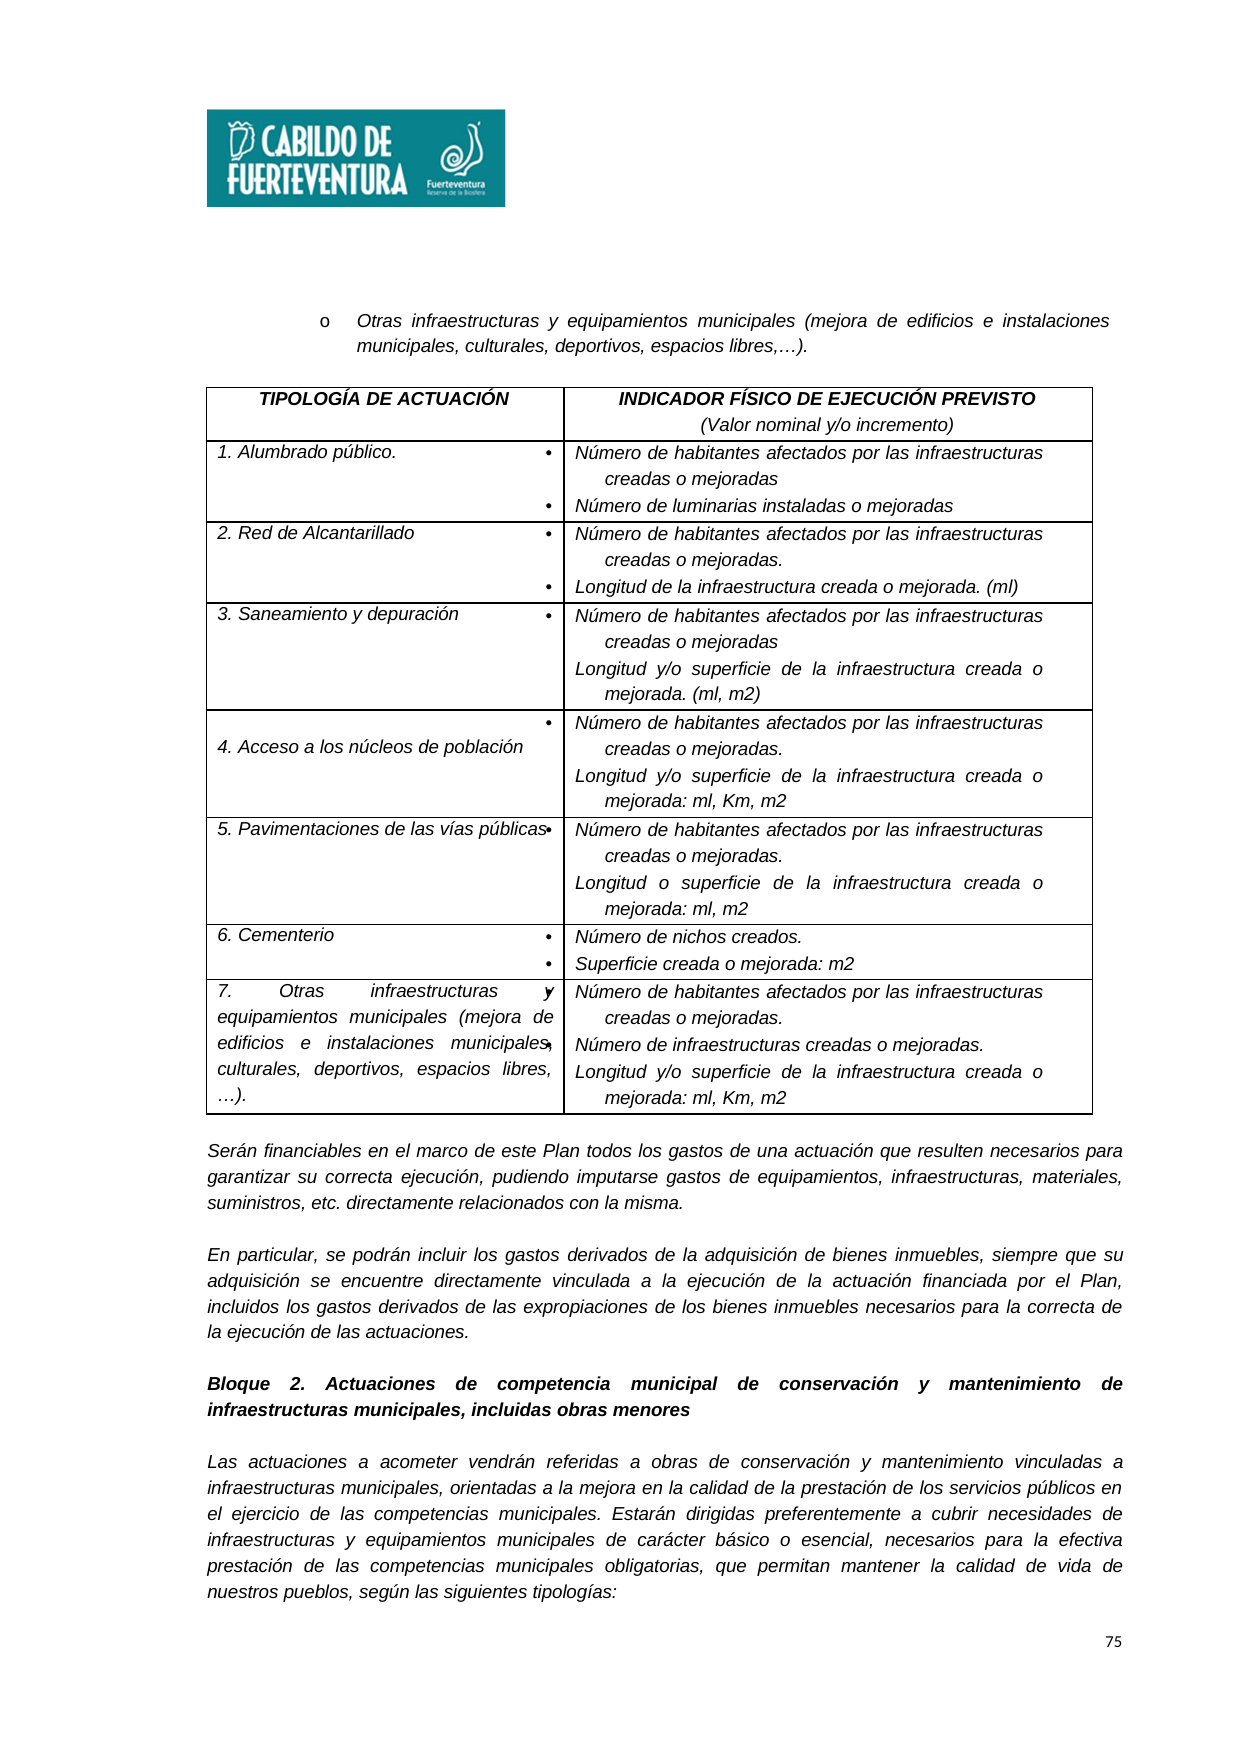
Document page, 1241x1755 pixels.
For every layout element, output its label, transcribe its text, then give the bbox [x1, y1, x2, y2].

table_cell Número de habitantes afectados por las infraestructuras creadas o mejoradas. Longitud y/o superficie de la infraestructura creada o mejorada: ml, Km, m2 [565, 711, 1092, 816]
table_cell 3. Saneamiento y depuración [207, 604, 563, 709]
table_cell Número de habitantes afectados por las infraestructuras creadas o mejoradas. Número de infraestructuras creadas o mejoradas. Longitud y/o superficie de la infraestructura creada o mejorada: ml, Km, m2 [565, 980, 1092, 1113]
table_cell 4. Acceso a los núcleos de población [207, 711, 563, 816]
table_cell Número de habitantes afectados por las infraestructuras creadas o mejoradas Longitud y/o superficie de la infraestructura creada o mejorada. (ml, m2) [565, 604, 1092, 709]
table_header TIPOLOGÍA DE ACTUACIÓN [207, 388, 563, 440]
table_cell 5. Pavimentaciones de las vías públicas [207, 818, 563, 923]
subtitle Bloque 2. Actuaciones de competencia municipal de conservación y mantenimiento de infraestructuras municipales, incluidas obras menores [207, 1373, 1123, 1421]
table_cell 2. Red de Alcantarillado [207, 523, 563, 602]
table_cell Número de habitantes afectados por las infraestructuras creadas o mejoradas Número de luminarias instaladas o mejoradas [565, 442, 1092, 521]
list Otras infraestructuras y equipamientos municipales (mejora de edificios e instalaciones municipales, culturales, deportivos, espacios libres,…). [319, 310, 1122, 357]
table_cell 6. Cementerio [207, 925, 563, 979]
table_cell 1. Alumbrado público. [207, 442, 563, 521]
table_cell Número de nichos creados. Superficie creada o mejorada: m2 [565, 925, 1092, 979]
text Serán financiables en el marco de este Plan todos los gastos de una actuación que resulten necesarios para garantizar su correcta ejecución, pudiendo imputarse gastos de equipamientos, infraestructuras, materiales, suministros, etc. directamente relacionados con la misma. [207, 1140, 1123, 1213]
table_cell Número de habitantes afectados por las infraestructuras creadas o mejoradas. Longitud de la infraestructura creada o mejorada. (ml) [565, 523, 1092, 602]
table_header INDICADOR FÍSICO DE EJECUCIÓN PREVISTO (Valor nominal y/o incremento) [565, 388, 1092, 440]
table_cell Número de habitantes afectados por las infraestructuras creadas o mejoradas. Longitud o superficie de la infraestructura creada o mejorada: ml, m2 [565, 818, 1092, 923]
text Las actuaciones a acometer vendrán referidas a obras de conservación y mantenimiento vinculadas a infraestructuras municipales, orientadas a la mejora en la calidad de la prestación de los servicios públicos en el ejercicio de las competencias municipales. Estarán dirigidas preferentemente a cubrir necesidades de infraestructuras y equipamientos municipales de carácter básico o esencial, necesarios para la efectiva prestación de las competencias municipales obligatorias, que permitan mantener la calidad de vida de nuestros pueblos, según las siguientes tipologías: [207, 1451, 1123, 1602]
text En particular, se podrán incluir los gastos derivados de la adquisición de bienes inmuebles, siempre que su adquisición se encuentre directamente vinculada a la ejecución de la actuación financiada por el Plan, incluidos los gastos derivados de las expropiaciones de los bienes inmuebles necesarios para la correcta de la ejecución de las actuaciones. [207, 1243, 1123, 1343]
table_cell 7. Otras infraestructuras y equipamientos municipales (mejora de edificios e instalaciones municipales, culturales, deportivos, espacios libres,…). [207, 980, 563, 1113]
